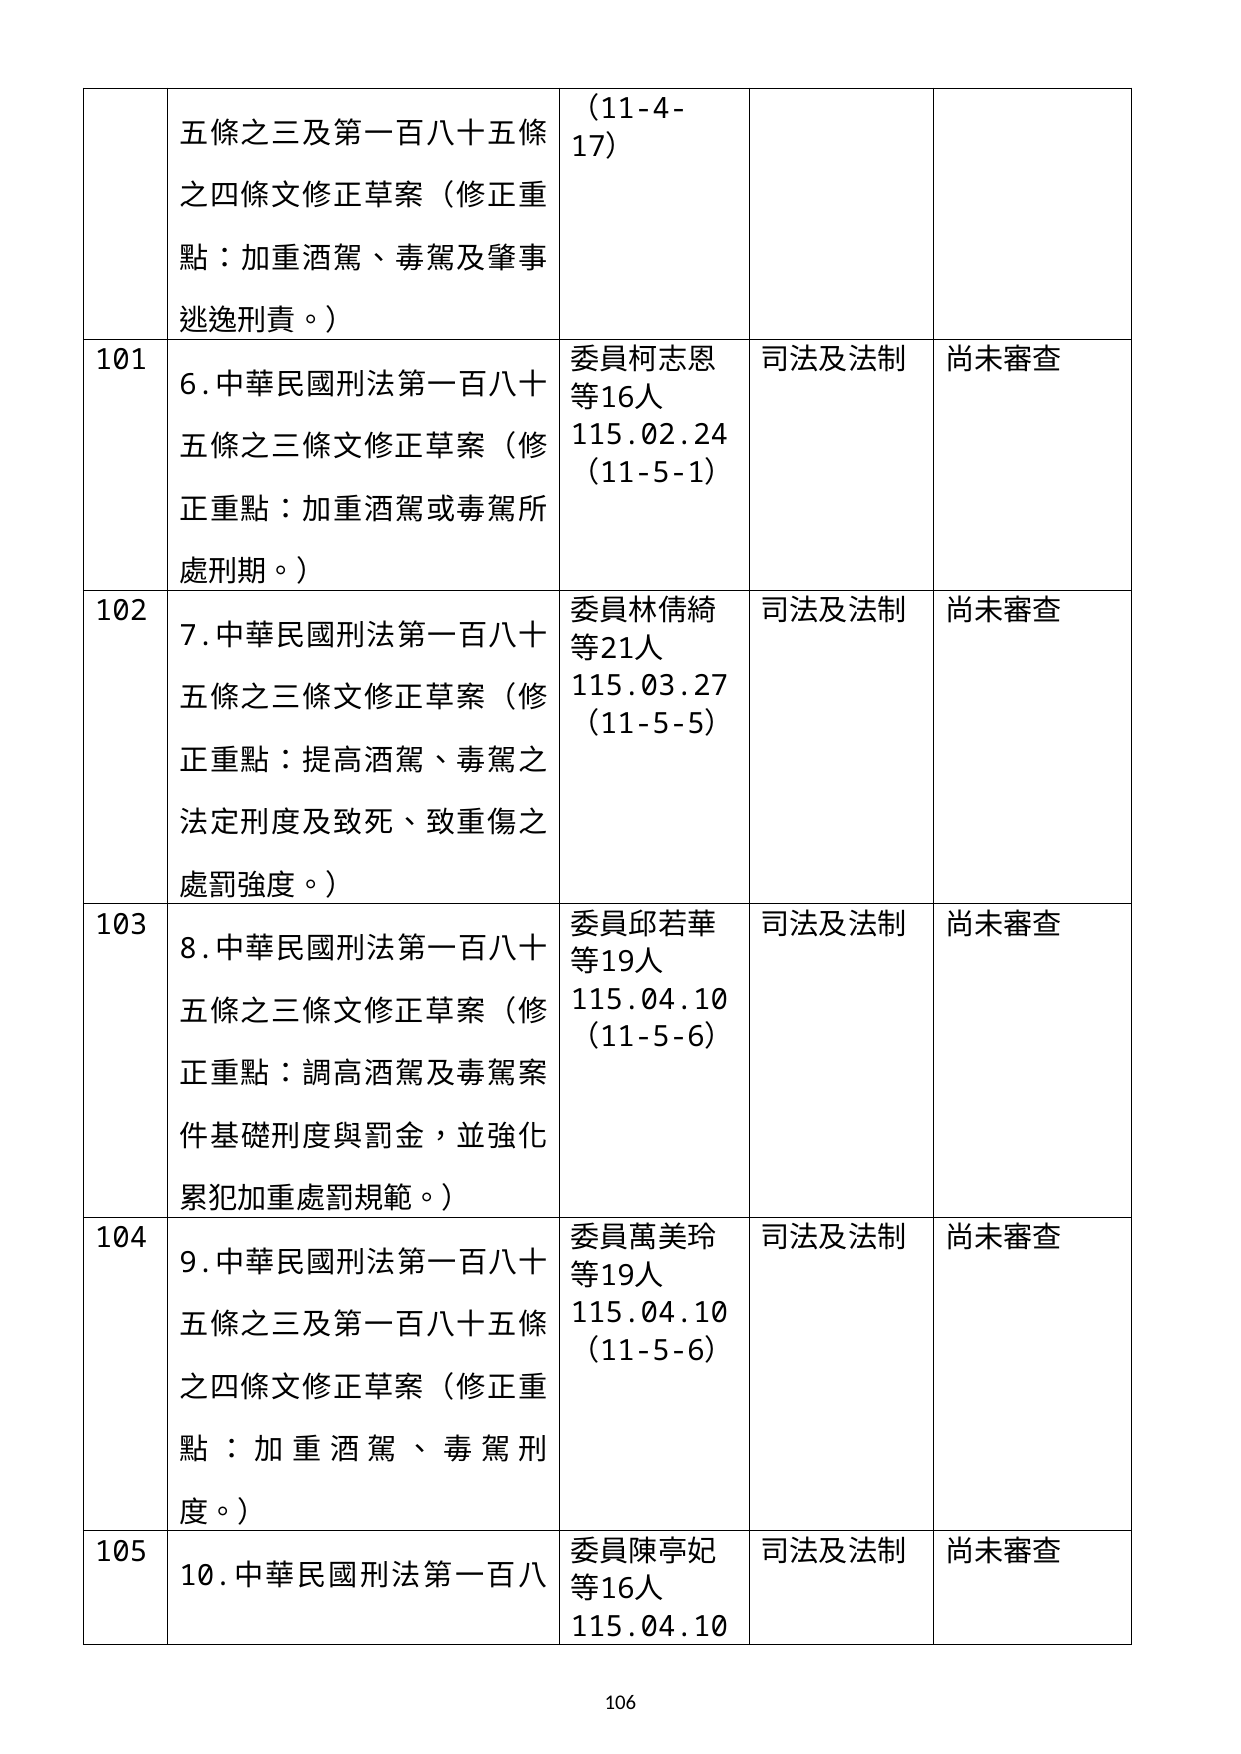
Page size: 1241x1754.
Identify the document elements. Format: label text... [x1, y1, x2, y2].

table_cell 8.中華民國刑法第一百八十五條之三條文修正草案（修正重點：調高酒駕及毒駕案件基礎刑度與罰金，並強化累犯加重處罰規範。） [168, 904, 559, 1217]
table_cell 7.中華民國刑法第一百八十五條之三條文修正草案（修正重點：提高酒駕、毒駕之法定刑度及致死、致重傷之處罰強度。） [168, 591, 559, 903]
table_cell [750, 89, 933, 339]
table_cell 尚未審查 [934, 340, 1131, 590]
table_cell 尚未審查 [934, 591, 1131, 903]
table_cell 105 [84, 1531, 167, 1644]
table_cell 10.中華民國刑法第一百八 [168, 1531, 559, 1644]
table_cell 委員柯志恩 等16人 115.02.24 （11-5-1） [560, 340, 749, 590]
table_cell [84, 89, 167, 339]
table_cell 103 [84, 904, 167, 1217]
table_cell 尚未審查 [934, 904, 1131, 1217]
table_cell 司法及法制 [750, 1531, 933, 1644]
table_cell （11-4-17） [560, 89, 749, 339]
table_cell 9.中華民國刑法第一百八十五條之三及第一百八十五條之四條文修正草案（修正重點：加重酒駕、毒駕刑度。） [168, 1218, 559, 1530]
table_cell 委員林倩綺 等21人 115.03.27 （11-5-5） [560, 591, 749, 903]
table_cell 尚未審查 [934, 1531, 1131, 1644]
table_cell 104 [84, 1218, 167, 1530]
table_cell 司法及法制 [750, 904, 933, 1217]
table_cell 6.中華民國刑法第一百八十五條之三條文修正草案（修正重點：加重酒駕或毒駕所處刑期。） [168, 340, 559, 590]
table_cell 司法及法制 [750, 591, 933, 903]
table_cell 五條之三及第一百八十五條之四條文修正草案（修正重點：加重酒駕、毒駕及肇事逃逸刑責。） [168, 89, 559, 339]
table_cell 尚未審查 [934, 1218, 1131, 1530]
table_cell 委員陳亭妃 等16人 115.04.10 [560, 1531, 749, 1644]
table_cell [934, 89, 1131, 339]
table_cell 委員萬美玲 等19人 115.04.10 （11-5-6） [560, 1218, 749, 1530]
table_cell 司法及法制 [750, 1218, 933, 1530]
table_cell 101 [84, 340, 167, 590]
table_cell 委員邱若華 等19人 115.04.10 （11-5-6） [560, 904, 749, 1217]
table_cell 102 [84, 591, 167, 903]
table_cell 司法及法制 [750, 340, 933, 590]
